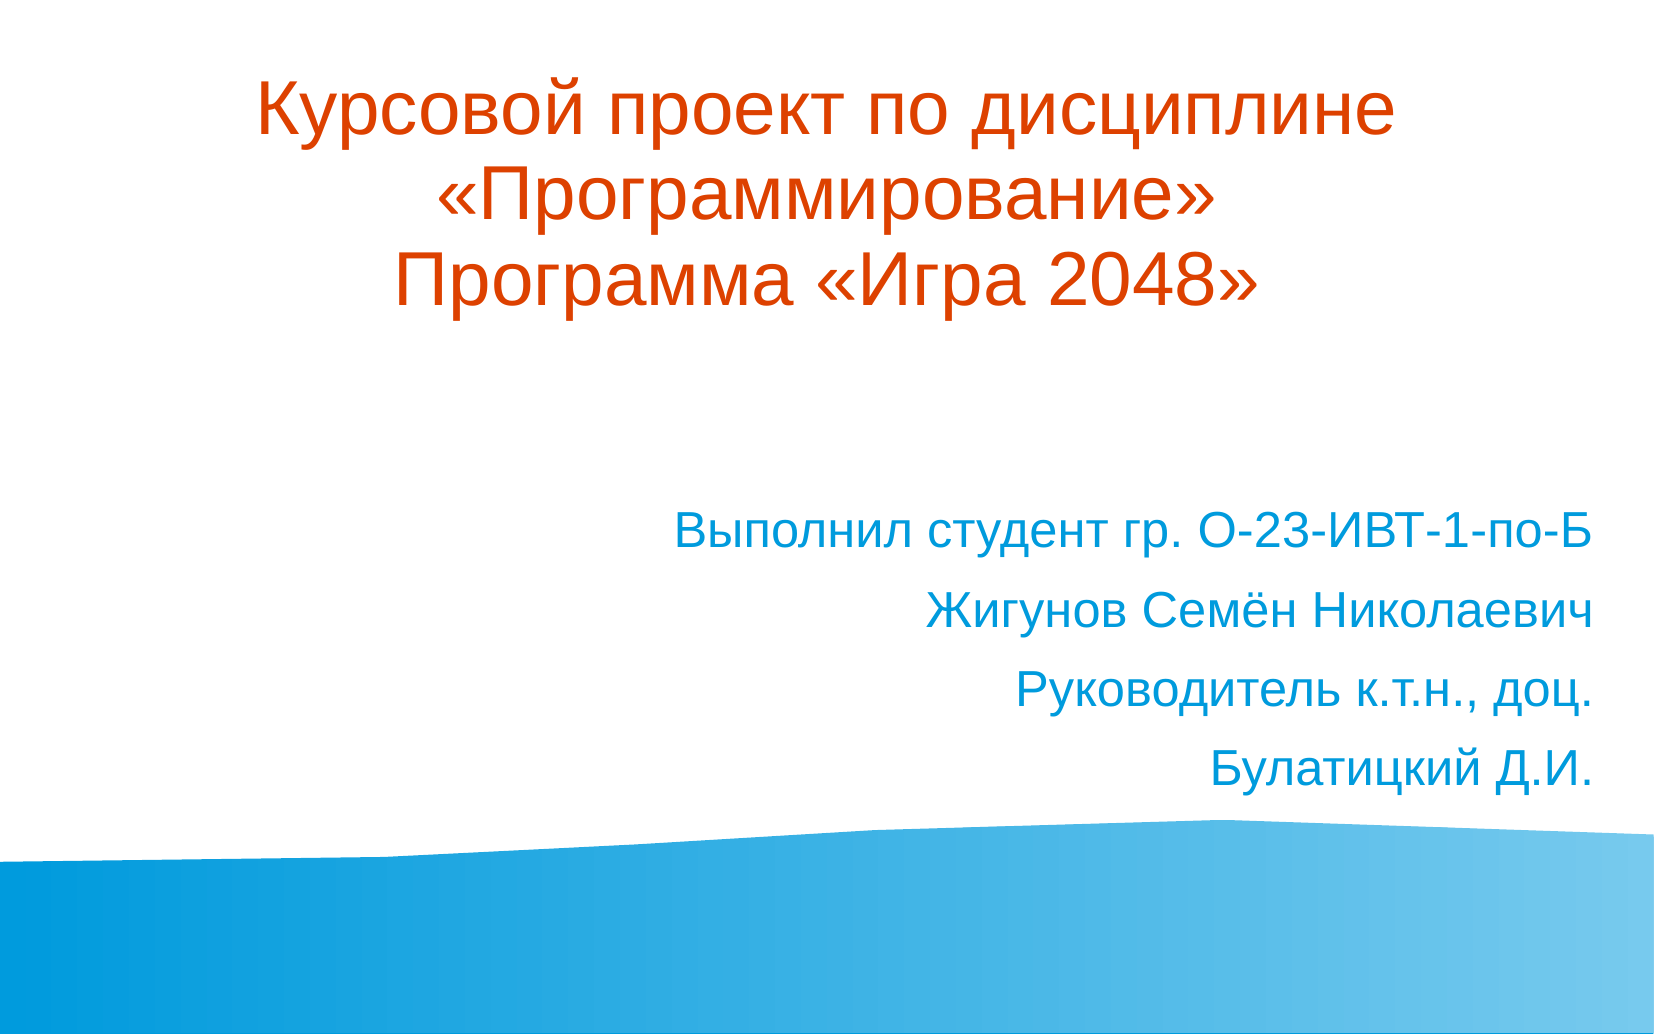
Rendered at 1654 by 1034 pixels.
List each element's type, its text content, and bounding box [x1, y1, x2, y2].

title Курсовой проект по дисциплине «Программирование» Программа «Игра 2048» [0, 0, 1654, 473]
list Выполнил студент гр. О-23-ИВТ-1-по-Б Жигунов Семён Николаевич Руководитель к.т.н., доц. Булатицкий Д.И. [59, 501, 1595, 798]
